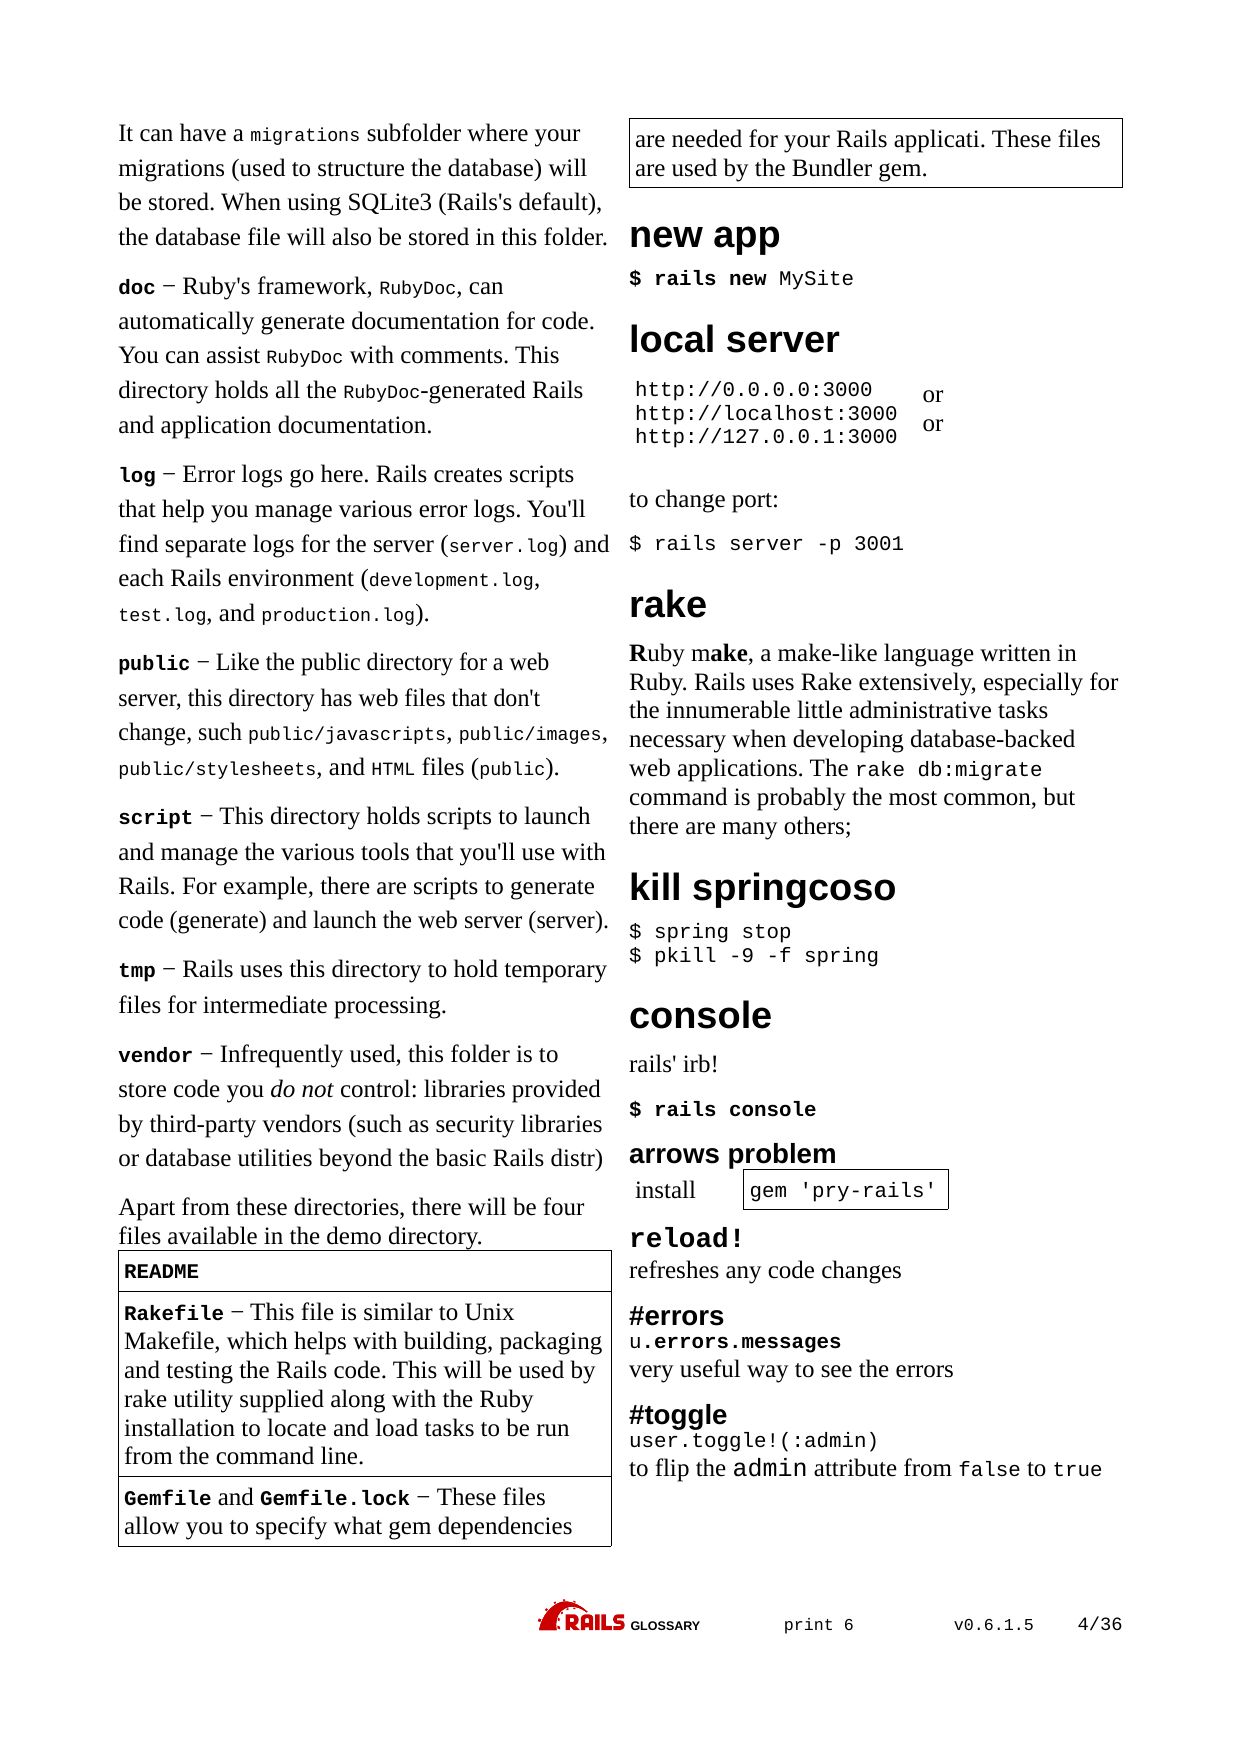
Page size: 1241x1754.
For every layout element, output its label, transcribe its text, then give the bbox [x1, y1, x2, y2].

subtitle #toggle [629, 1398, 1122, 1430]
table_cell Rakefile − This file is similar to Unix Makefile, which helps with building, packaging and testing the Rails code. This will be used by rake utility supplied along with the Ruby installation to locate and load tasks to be run from the command line. [119, 1292, 611, 1476]
table_header install [629, 1169, 743, 1209]
subtitle reload! [629, 1224, 1122, 1255]
subtitle new app [629, 212, 1122, 256]
table_header gem 'pry-rails' [744, 1170, 948, 1209]
text $ rails console [629, 1098, 1122, 1122]
table_header or or [916, 373, 1122, 456]
table_cell Gemfile and Gemfile.lock − These files allow you to specify what gem dependencies [119, 1477, 611, 1546]
subtitle #errors [629, 1299, 1122, 1331]
text $ spring stop [629, 921, 1122, 945]
text Ruby make, a make-like language written in Ruby. Rails uses Rake extensively, especially for the innumerable little administrative tasks necessary when developing database-backed web applications. The rake db:migrate command is probably the most common, but there are many others; [629, 638, 1122, 840]
table_header http://0.0.0.0:3000 http://localhost:3000 http://127.0.0.1:3000 [629, 373, 916, 456]
text log − Error logs go here. Rails creates scripts that help you manage various error logs. You'll find separate logs for the server (server.log) and each Rails environment (development.log, test.log, and production.log). [118, 459, 611, 627]
text very useful way to see the errors [629, 1354, 1122, 1383]
text public − Like the public directory for a web server, this directory has web files that don't change, such public/javascripts, public/images, public/stylesheets, and HTML files (public). [118, 647, 611, 781]
text $ rails new MySite [629, 268, 1122, 292]
table_cell are needed for your Rails applicati. These files are used by the Bundler gem. [630, 119, 1122, 187]
subtitle rake [629, 582, 1122, 625]
subtitle local server [629, 317, 1122, 361]
text rails' irb! [629, 1049, 1122, 1078]
text $ rails server -p 3001 [629, 533, 1122, 557]
subtitle console [629, 993, 1122, 1037]
text script − This directory holds scripts to launch and manage the various tools that you'll use with Rails. For example, there are scripts to generate code (generate) and launch the web server (server). [118, 801, 611, 934]
text vendor − Infrequently used, this folder is to store code you do not control: libraries provided by third-party vendors (such as security libraries or database utilities beyond the basic Rails distr) [118, 1039, 611, 1172]
subtitle kill springcoso [629, 865, 1122, 908]
text doc − Ruby's framework, RubyDoc, can automatically generate documentation for code. You can assist RubyDoc with comments. This directory holds all the RubyDoc-generated Rails and application documentation. [118, 271, 611, 439]
text refreshes any code changes [629, 1255, 1122, 1284]
table_header README [119, 1251, 611, 1291]
text user.toggle!(:admin) [629, 1430, 1122, 1453]
text to flip the admin attribute from false to true [629, 1453, 1122, 1484]
text tmp − Rails uses this directory to hold temporary files for intermediate processing. [118, 954, 611, 1019]
text to change port: [629, 484, 1122, 513]
text Apart from these directories, there will be four files available in the demo directory. [118, 1192, 611, 1250]
text u.errors.messages [629, 1331, 1122, 1354]
text $ pkill -9 -f spring [629, 945, 1122, 968]
text It can have a migrations subfolder where your migrations (used to structure the database) will be stored. When using SQLite3 (Rails's default), the database file will also be stored in this folder. [118, 118, 611, 251]
subtitle arrows problem [629, 1137, 1122, 1169]
